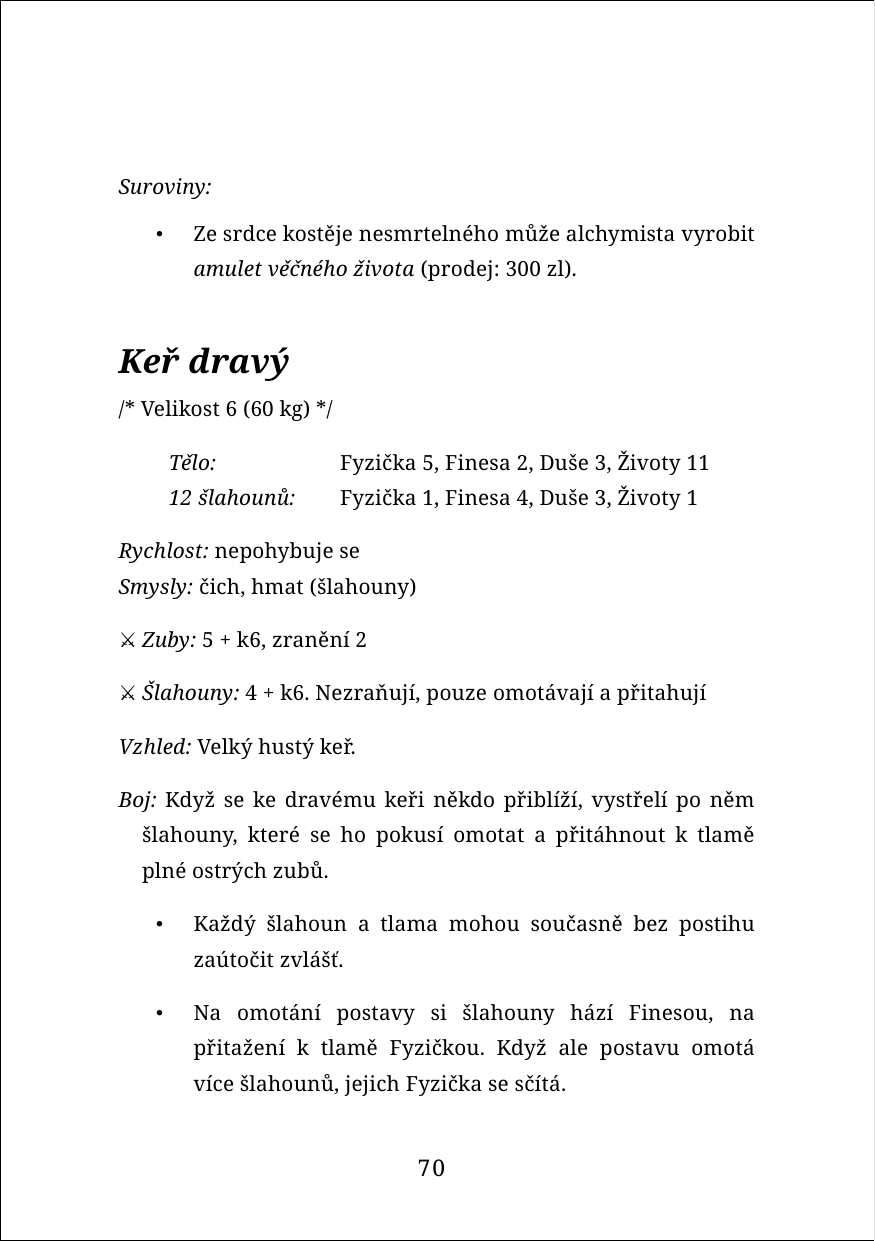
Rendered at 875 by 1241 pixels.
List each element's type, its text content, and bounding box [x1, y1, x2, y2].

text ⚔ Zuby: 5 + k6, zranění 2 [118, 625, 756, 654]
subtitle Keř dravý [118, 337, 756, 383]
text Tělo: Fyzička 5, Finesa 2, Duše 3, Životy 11 [168, 448, 756, 476]
list Na omotání postavy si šlahouny hází Finesou, na přitažení k tlamě Fyzičkou. Když ale postavu omotá více šlahounů, jejich Fyzička se sčítá. [156, 998, 756, 1097]
text Smysly: čich, hmat (šlahouny) [118, 572, 756, 601]
text Vzhled: Velký hustý keř. [118, 732, 756, 760]
text Rychlost: nepohybuje se [118, 537, 756, 565]
text 12 šlahounů: Fyzička 1, Finesa 4, Duše 3, Životy 1 [168, 483, 756, 512]
text Suroviny: [118, 172, 756, 200]
list Každý šlahoun a tlama mohou současně bez postihu zaútočit zvlášť. [156, 909, 756, 973]
text /* Velikost 6 (60 kg) */ [118, 394, 756, 423]
list Ze srdce kostěje nesmrtelného může alchymista vyrobit amulet věčného života (prodej: 300 zl). [156, 219, 756, 283]
text Boj: Když se ke dravému keři někdo přiblíží, vystřelí po něm šlahouny, které se ho pokusí omotat a přitáhnout k tlamě plné ostrých zubů. [118, 785, 756, 884]
text ⚔ Šlahouny: 4 + k6. Nezraňují, pouze omotávají a přitahují [118, 678, 756, 707]
